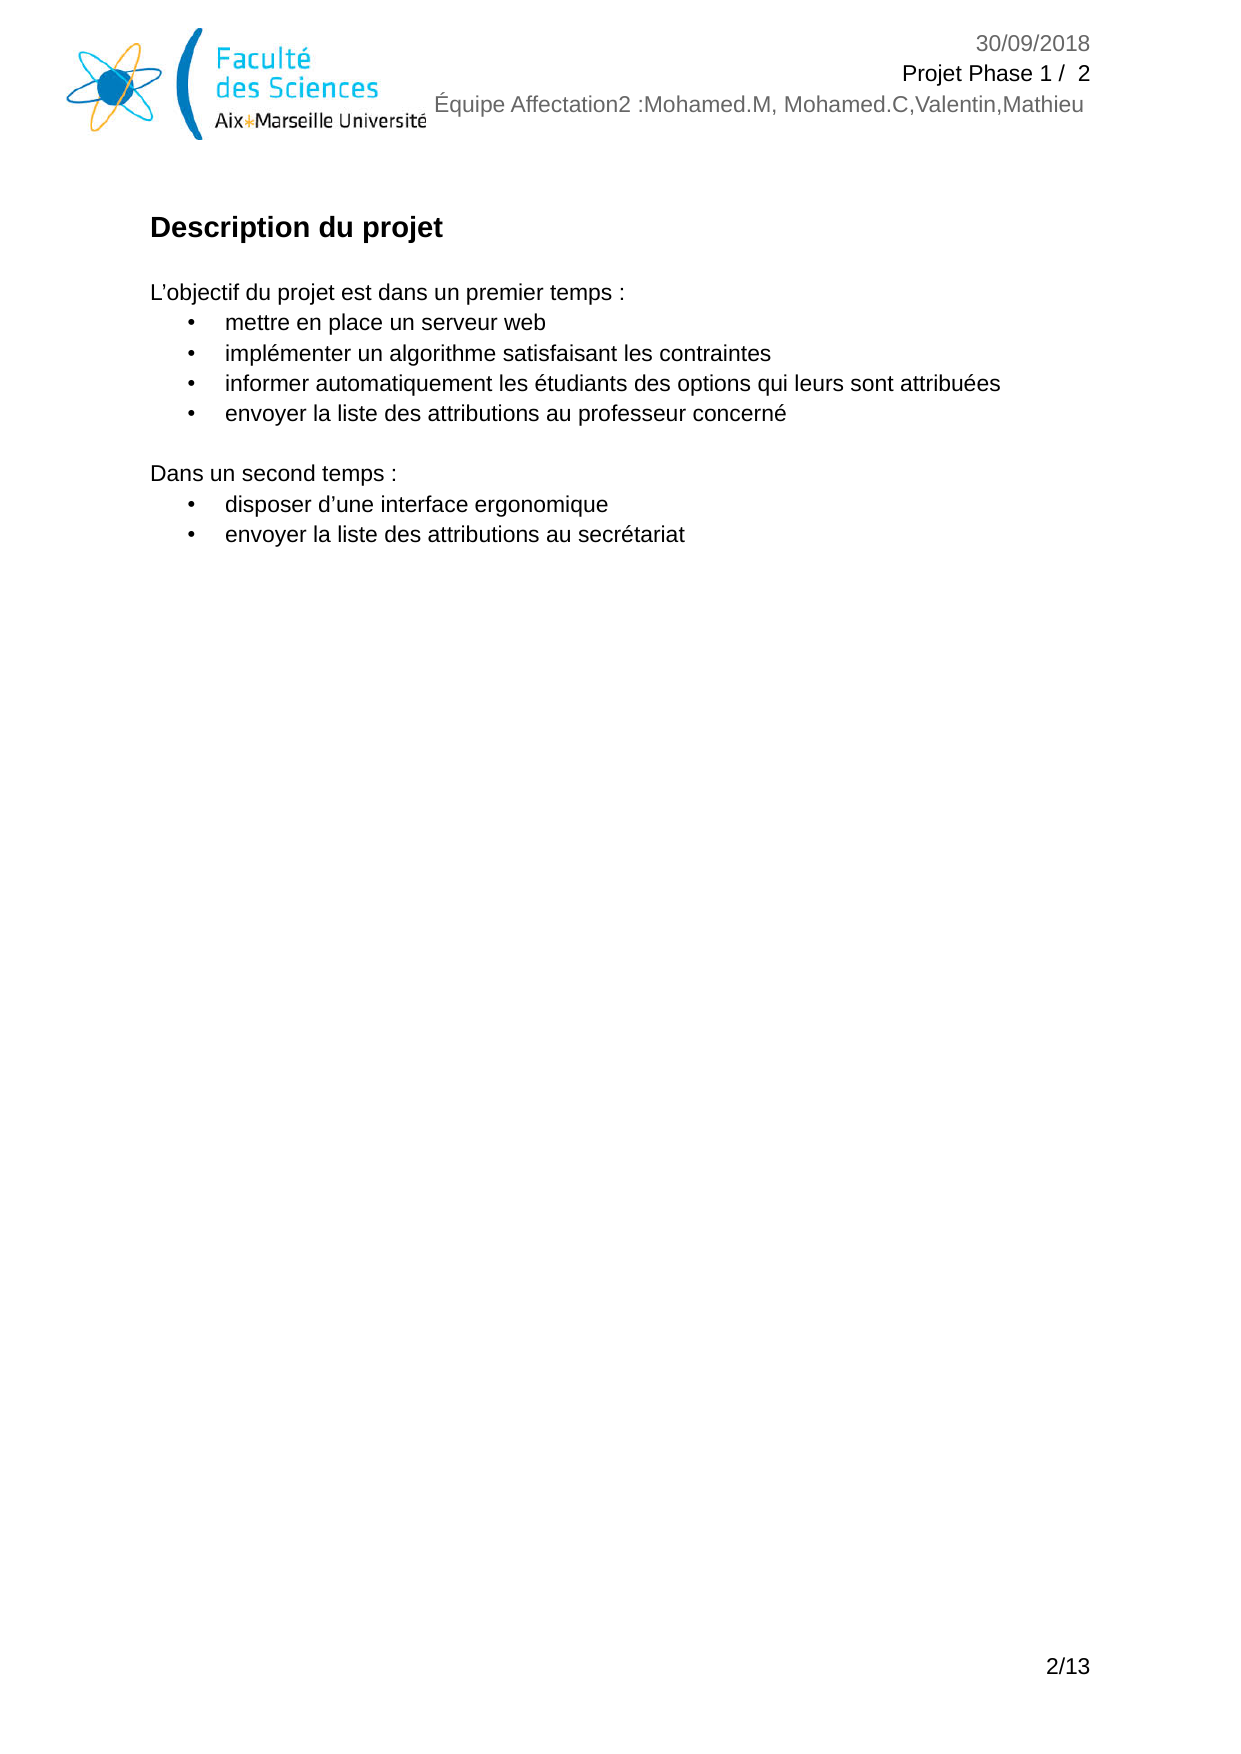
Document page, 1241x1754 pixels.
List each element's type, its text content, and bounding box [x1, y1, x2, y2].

list envoyer la liste des attributions au secrétariat [187, 521, 1090, 547]
list mettre en place un serveur web [187, 309, 1090, 336]
text Dans un second temps : [150, 460, 1090, 487]
list implémenter un algorithme satisfaisant les contraintes [187, 339, 1090, 366]
list informer automatiquement les étudiants des options qui leurs sont attribuées [187, 370, 1090, 396]
text Description du projet [150, 210, 1090, 244]
list envoyer la liste des attributions au professeur concerné [187, 400, 1090, 426]
picture [65, 28, 426, 140]
list disposer d’une interface ergonomique [187, 491, 1090, 517]
text L’objectif du projet est dans un premier temps : [150, 279, 1090, 306]
